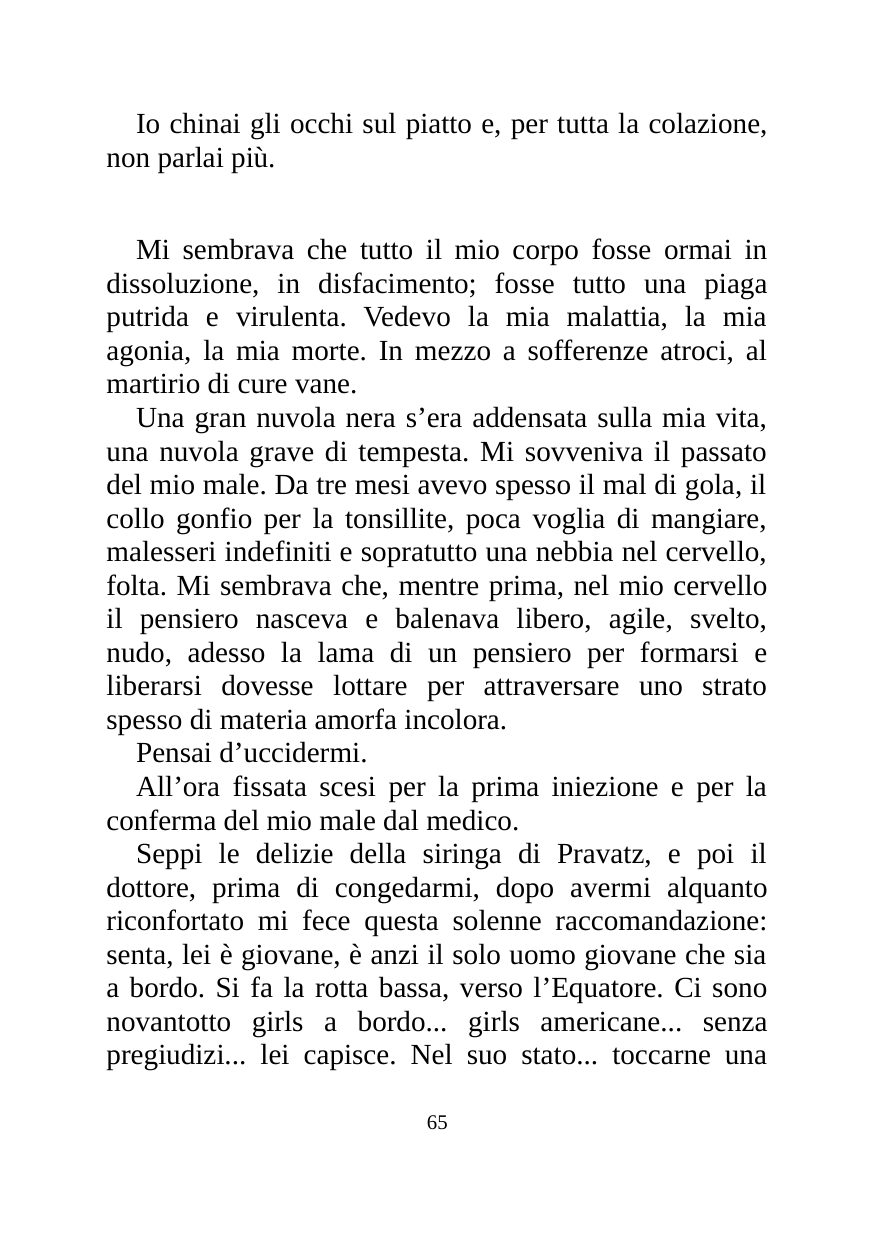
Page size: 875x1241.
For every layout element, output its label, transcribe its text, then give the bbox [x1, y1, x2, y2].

text All’ora fissata scesi per la prima iniezione e per la conferma del mio male dal medico. [106, 769, 768, 836]
text Seppi le delizie della siringa di Pravatz, e poi il dottore, prima di congedarmi, dopo avermi alquanto riconfortato mi fece questa solenne raccomandazione: senta, lei è giovane, è anzi il solo uomo giovane che sia a bordo. Si fa la rotta bassa, verso l’Equatore. Ci sono novantotto girls a bordo... girls americane... senza pregiudizi... lei capisce. Nel suo stato... toccarne una [106, 836, 768, 1071]
text Pensai d’uccidermi. [106, 736, 768, 769]
text Una gran nuvola nera s’era addensata sulla mia vita, una nuvola grave di tempesta. Mi sovveniva il passato del mio male. Da tre mesi avevo spesso il mal di gola, il collo gonfio per la tonsillite, poca voglia di mangiare, malesseri indefiniti e sopratutto una nebbia nel cervello, folta. Mi sembrava che, mentre prima, nel mio cervello il pensiero nasceva e balenava libero, agile, svelto, nudo, adesso la lama di un pensiero per formarsi e liberarsi dovesse lottare per attraversare uno strato spesso di materia amorfa incolora. [106, 400, 768, 736]
text Mi sembrava che tutto il mio corpo fosse ormai in dissoluzione, in disfacimento; fosse tutto una piaga putrida e virulenta. Vedevo la mia malattia, la mia agonia, la mia morte. In mezzo a sofferenze atroci, al martirio di cure vane. [106, 232, 768, 400]
text Io chinai gli occhi sul piatto e, per tutta la colazione, non parlai più. [106, 106, 768, 173]
